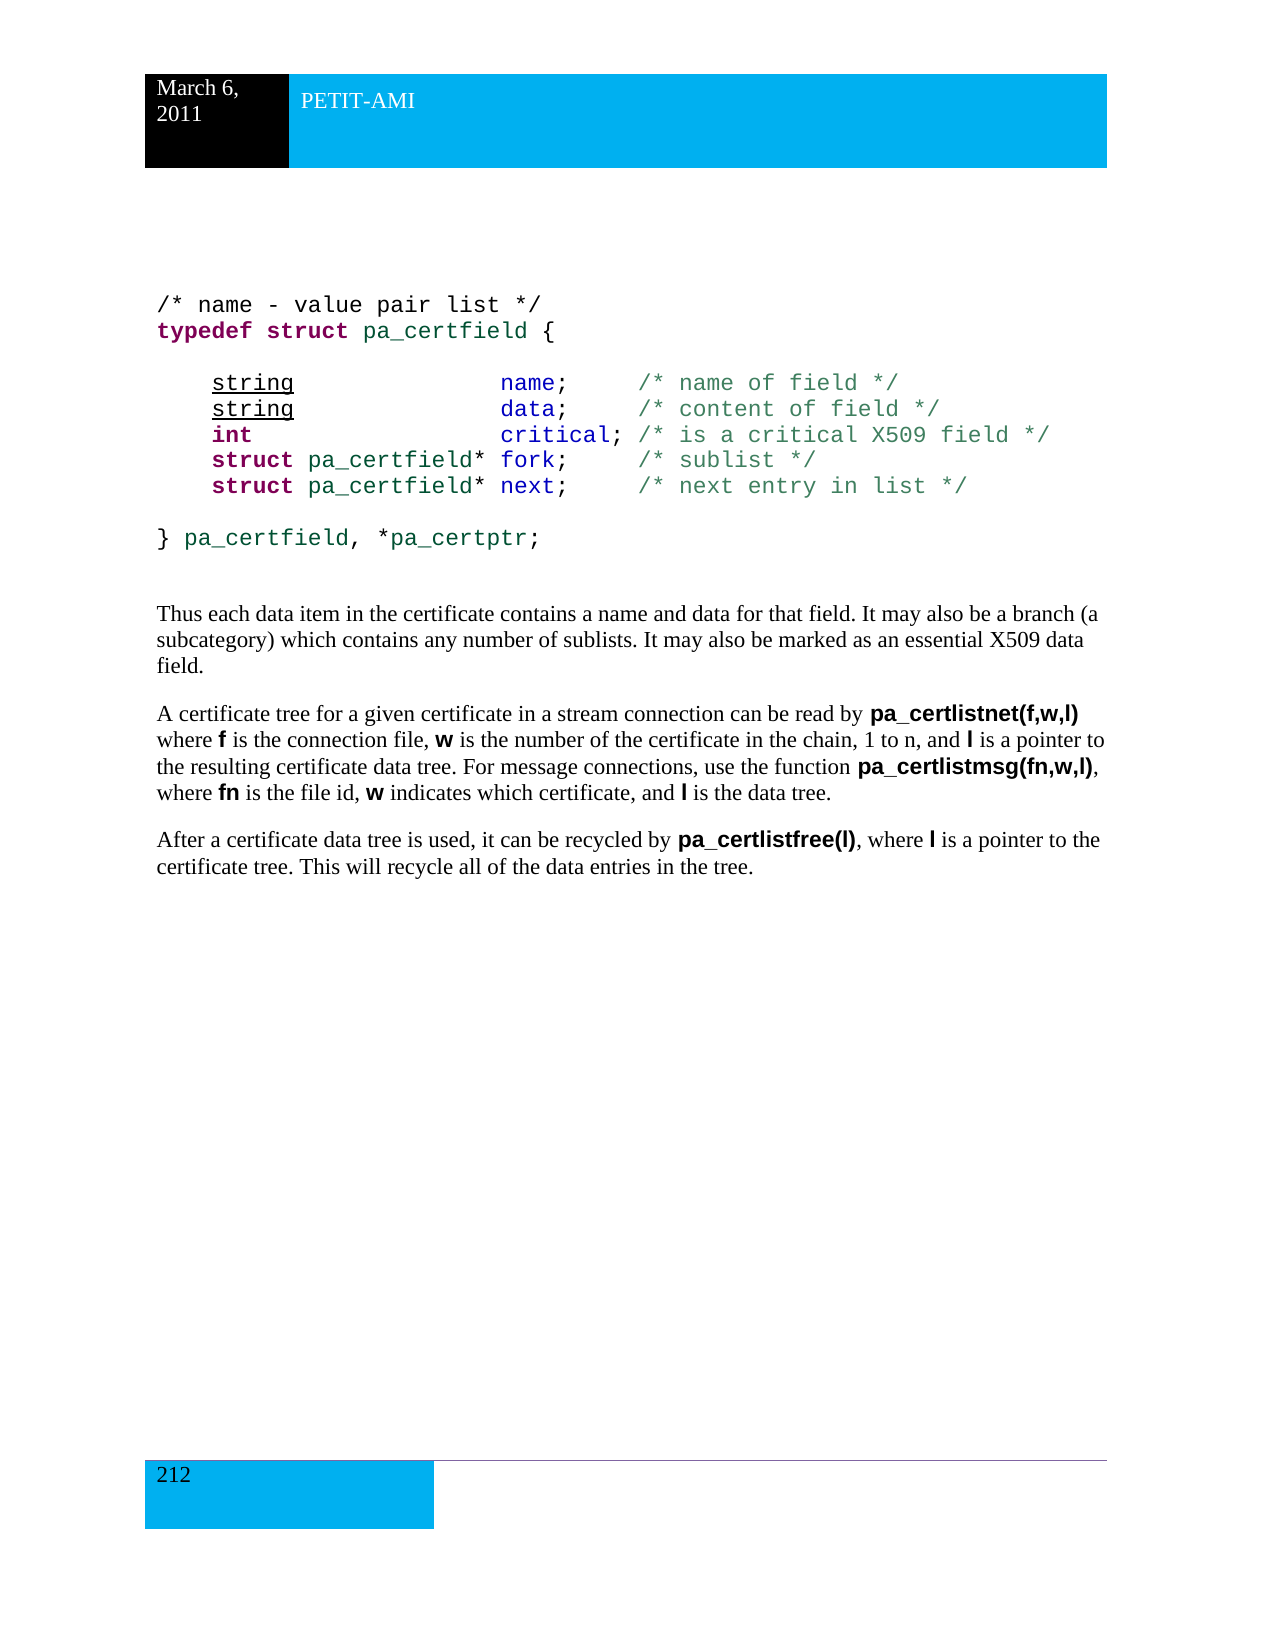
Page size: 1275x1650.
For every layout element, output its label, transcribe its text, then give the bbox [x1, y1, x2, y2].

text struct pa_certfield* next; /* next entry in list */ [156, 475, 1118, 501]
text /* name - value pair list */ [156, 293, 1118, 319]
text string data; /* content of field */ [156, 397, 1118, 423]
text int critical; /* is a critical X509 field */ [156, 423, 1118, 449]
text struct pa_certfield* fork; /* sublist */ [156, 449, 1118, 475]
text string name; /* name of field */ [156, 371, 1118, 397]
text typedef struct pa_certfield { [156, 319, 1118, 345]
text Thus each data item in the certificate contains a name and data for that field. It may also be a branch (a subcategory) which contains any number of sublists. It may also be marked as an essential X509 data field. [156, 600, 1118, 679]
text After a certificate data tree is used, it can be recycled by pa_certlistfree(l), where l is a pointer to the certificate tree. This will recycle all of the data entries in the tree. [156, 826, 1118, 879]
text A certificate tree for a given certificate in a stream connection can be read by pa_certlistnet(f,w,l) where f is the connection file, w is the number of the certificate in the chain, 1 to n, and l is a pointer to the resulting certificate data tree. For message connections, use the function pa_certlistmsg(fn,w,l), where fn is the file id, w indicates which certificate, and l is the data tree. [156, 700, 1118, 806]
text } pa_certfield, *pa_certptr; [156, 527, 1118, 553]
